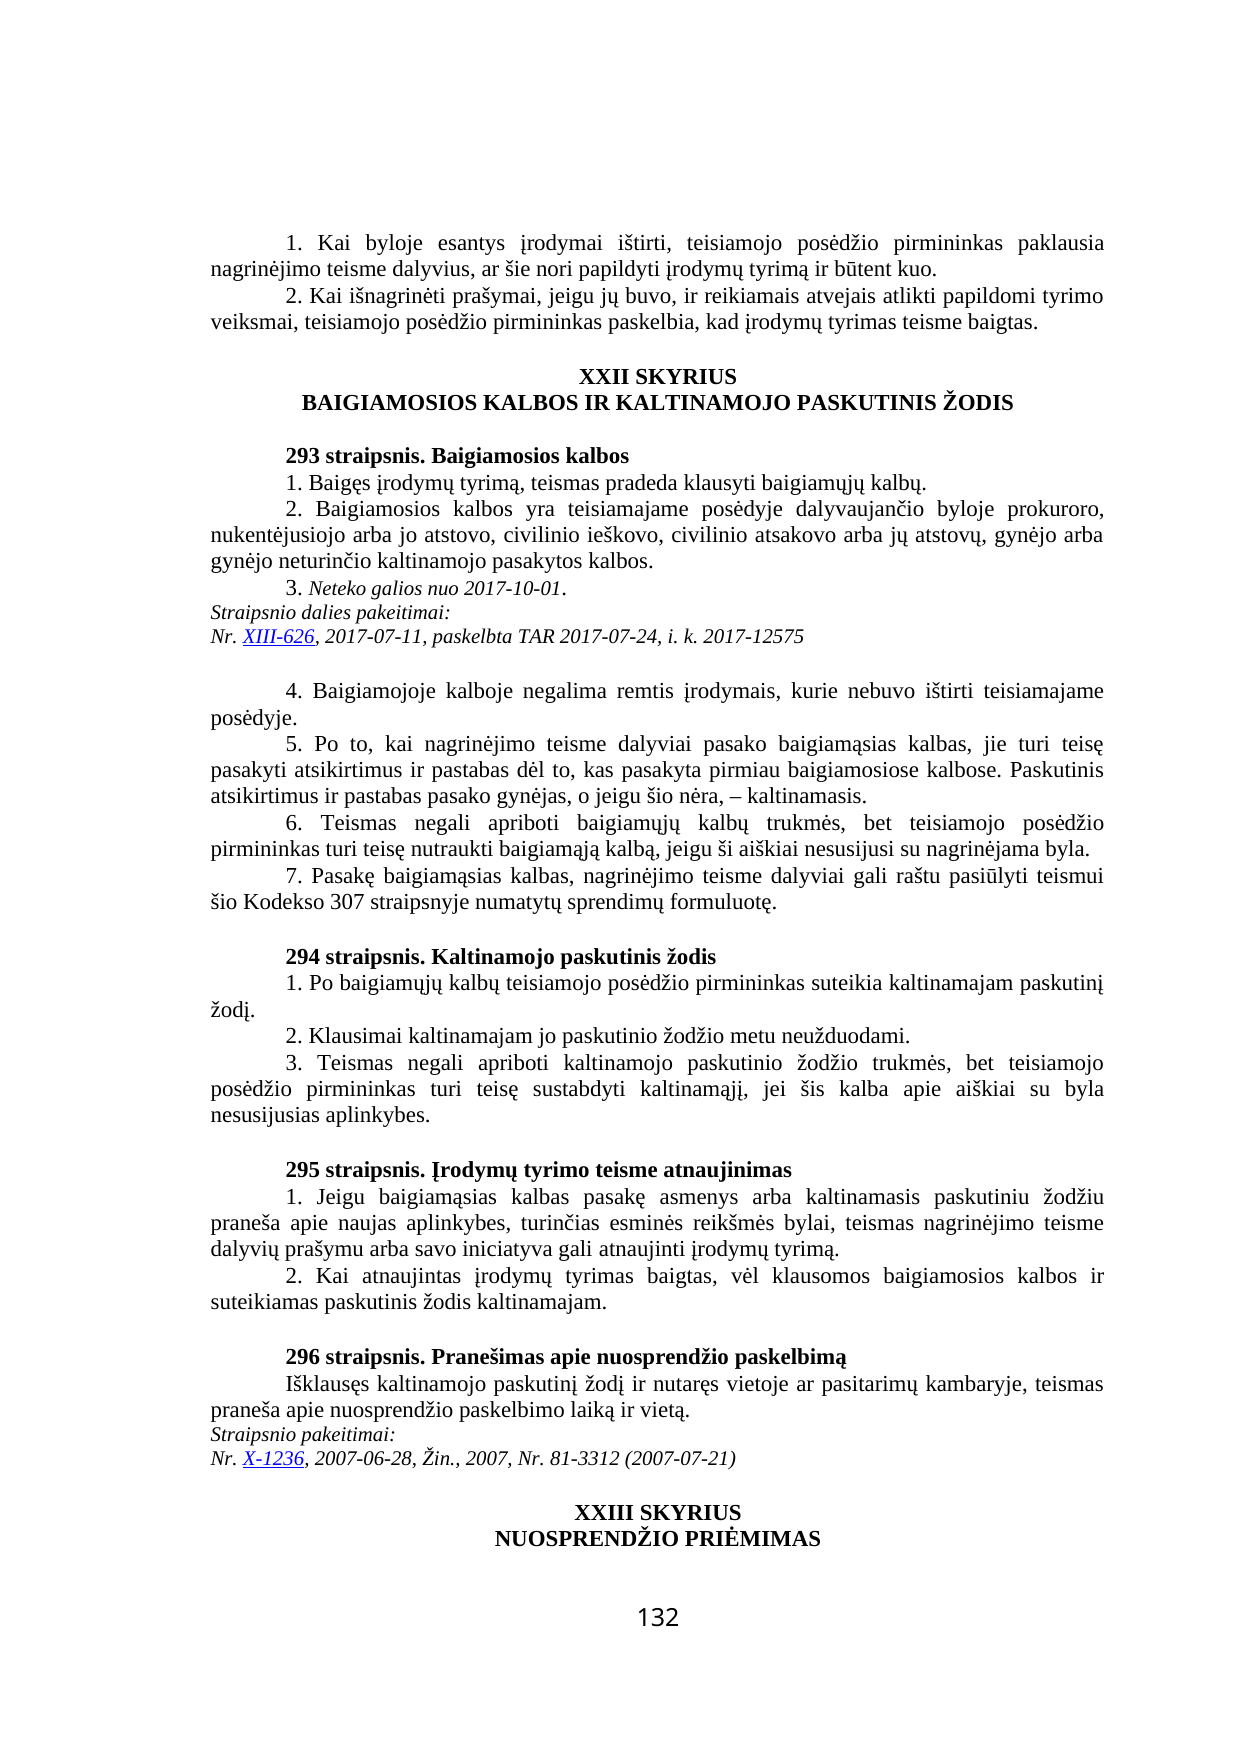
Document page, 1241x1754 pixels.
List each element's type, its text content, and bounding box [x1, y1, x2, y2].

text Nr. X-1236, 2007-06-28, Žin., 2007, Nr. 81-3312 (2007-07-21) [210, 1446, 1105, 1470]
text 295 straipsnis. Įrodymų tyrimo teisme atnaujinimas [210, 1156, 1105, 1183]
text BAIGIAMOSIOS KALBOS ir kaltinamojo paskutinis žodis [210, 389, 1105, 416]
text 294 straipsnis. Kaltinamojo paskutinis žodis [210, 943, 1105, 969]
text 1. Jeigu baigiamąsias kalbas pasakę asmenys arba kaltinamasis paskutiniu žodžiu praneša apie naujas aplinkybes, turinčias esminės reikšmės bylai, teismas nagrinėjimo teisme dalyvių prašymu arba savo iniciatyva gali atnaujinti įrodymų tyrimą. [210, 1183, 1105, 1262]
text 1. Baigęs įrodymų tyrimą, teismas pradeda klausyti baigiamųjų kalbų. [210, 468, 1105, 495]
text Nuosprendžio priėmimas [210, 1526, 1105, 1552]
text 4. Baigiamojoje kalboje negalima remtis įrodymais, kurie nebuvo ištirti teisiamajame posėdyje. [210, 677, 1105, 730]
text Straipsnio dalies pakeitimai: [210, 600, 1105, 624]
text 2. Baigiamosios kalbos yra teisiamajame posėdyje dalyvaujančio byloje prokuroro, nukentėjusiojo arba jo atstovo, civilinio ieškovo, civilinio atsakovo arba jų atstovų, gynėjo arba gynėjo neturinčio kaltinamojo pasakytos kalbos. [210, 495, 1105, 574]
text 296 straipsnis. Pranešimas apie nuosprendžio paskelbimą [210, 1343, 1105, 1369]
text 2. Klausimai kaltinamajam jo paskutinio žodžio metu neužduodami. [210, 1022, 1105, 1048]
text 7. Pasakę baigiamąsias kalbas, nagrinėjimo teisme dalyviai gali raštu pasiūlyti teismui šio Kodekso 307 straipsnyje numatytų sprendimų formuluotę. [210, 862, 1105, 914]
text 3. Neteko galios nuo 2017-10-01. [210, 574, 1105, 600]
text Nr. XIII-626, 2017-07-11, paskelbta TAR 2017-07-24, i. k. 2017-12575 [210, 624, 1105, 648]
subtitle XXII skyrius [210, 363, 1105, 389]
text 2. Kai išnagrinėti prašymai, jeigu jų buvo, ir reikiamais atvejais atlikti papildomi tyrimo veiksmai, teisiamojo posėdžio pirmininkas paskelbia, kad įrodymų tyrimas teisme baigtas. [210, 282, 1105, 334]
text 3. Teismas negali apriboti kaltinamojo paskutinio žodžio trukmės, bet teisiamojo posėdžio pirmininkas turi teisę sustabdyti kaltinamąjį, jei šis kalba apie aiškiai su byla nesusijusias aplinkybes. [210, 1048, 1105, 1128]
text 5. Po to, kai nagrinėjimo teisme dalyviai pasako baigiamąsias kalbas, jie turi teisę pasakyti atsikirtimus ir pastabas dėl to, kas pasakyta pirmiau baigiamosiose kalbose. Paskutinis atsikirtimus ir pastabas pasako gynėjas, o jeigu šio nėra, – kaltinamasis. [210, 730, 1105, 809]
text Straipsnio pakeitimai: [210, 1422, 1105, 1446]
text 293 straipsnis. Baigiamosios kalbos [210, 442, 1105, 468]
text 2. Kai atnaujintas įrodymų tyrimas baigtas, vėl klausomos baigiamosios kalbos ir suteikiamas paskutinis žodis kaltinamajam. [210, 1262, 1105, 1314]
text 1. Po baigiamųjų kalbų teisiamojo posėdžio pirmininkas suteikia kaltinamajam paskutinį žodį. [210, 969, 1105, 1022]
text Išklausęs kaltinamojo paskutinį žodį ir nutaręs vietoje ar pasitarimų kambaryje, teismas praneša apie nuosprendžio paskelbimo laiką ir vietą. [210, 1369, 1105, 1422]
subtitle XXIII skyrius [210, 1499, 1105, 1526]
text 6. Teismas negali apriboti baigiamųjų kalbų trukmės, bet teisiamojo posėdžio pirmininkas turi teisę nutraukti baigiamąją kalbą, jeigu ši aiškiai nesusijusi su nagrinėjama byla. [210, 809, 1105, 862]
text 1. Kai byloje esantys įrodymai ištirti, teisiamojo posėdžio pirmininkas paklausia nagrinėjimo teisme dalyvius, ar šie nori papildyti įrodymų tyrimą ir būtent kuo. [210, 229, 1105, 282]
